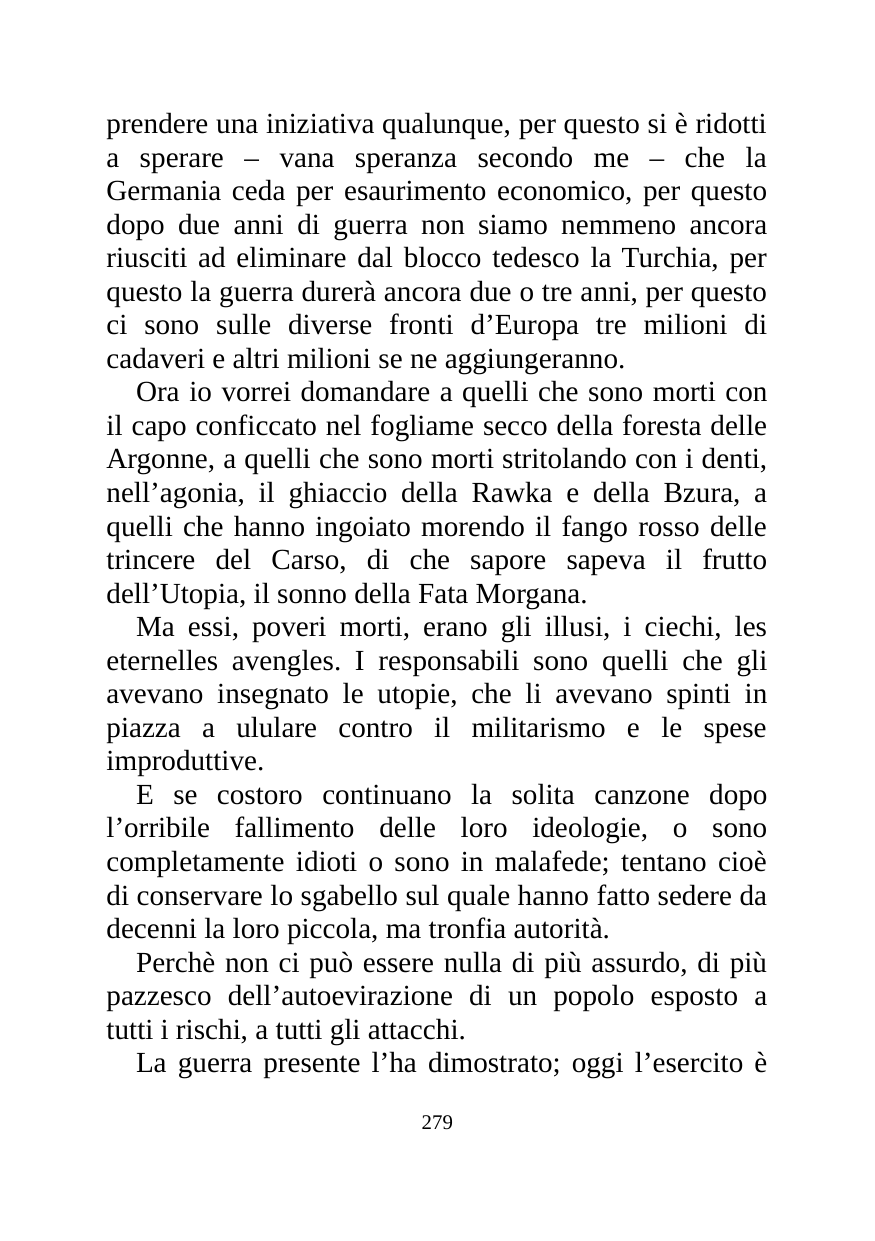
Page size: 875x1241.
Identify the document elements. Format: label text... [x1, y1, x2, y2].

text prendere una iniziativa qualunque, per questo si è ridotti a sperare – vana speranza secondo me – che la Germania ceda per esaurimento economico, per questo dopo due anni di guerra non siamo nemmeno ancora riusciti ad eliminare dal blocco tedesco la Turchia, per questo la guerra durerà ancora due o tre anni, per questo ci sono sulle diverse fronti d’Europa tre milioni di cadaveri e altri milioni se ne aggiungeranno. [106, 106, 768, 374]
text Ma essi, poveri morti, erano gli illusi, i ciechi, les eternelles avengles. I responsabili sono quelli che gli avevano insegnato le utopie, che li avevano spinti in piazza a ululare contro il militarismo e le spese improduttive. [106, 609, 768, 777]
text Ora io vorrei domandare a quelli che sono morti con il capo conficcato nel fogliame secco della foresta delle Argonne, a quelli che sono morti stritolando con i denti, nell’agonia, il ghiaccio della Rawka e della Bzura, a quelli che hanno ingoiato morendo il fango rosso delle trincere del Carso, di che sapore sapeva il frutto dell’Utopia, il sonno della Fata Morgana. [106, 374, 768, 609]
text E se costoro continuano la solita canzone dopo l’orribile fallimento delle loro ideologie, o sono completamente idioti o sono in malafede; tentano cioè di conservare lo sgabello sul quale hanno fatto sedere da decenni la loro piccola, ma tronfia autorità. [106, 777, 768, 945]
text Perchè non ci può essere nulla di più assurdo, di più pazzesco dell’autoevirazione di un popolo esposto a tutti i rischi, a tutti gli attacchi. [106, 945, 768, 1045]
text La guerra presente l’ha dimostrato; oggi l’esercito è [106, 1045, 768, 1079]
